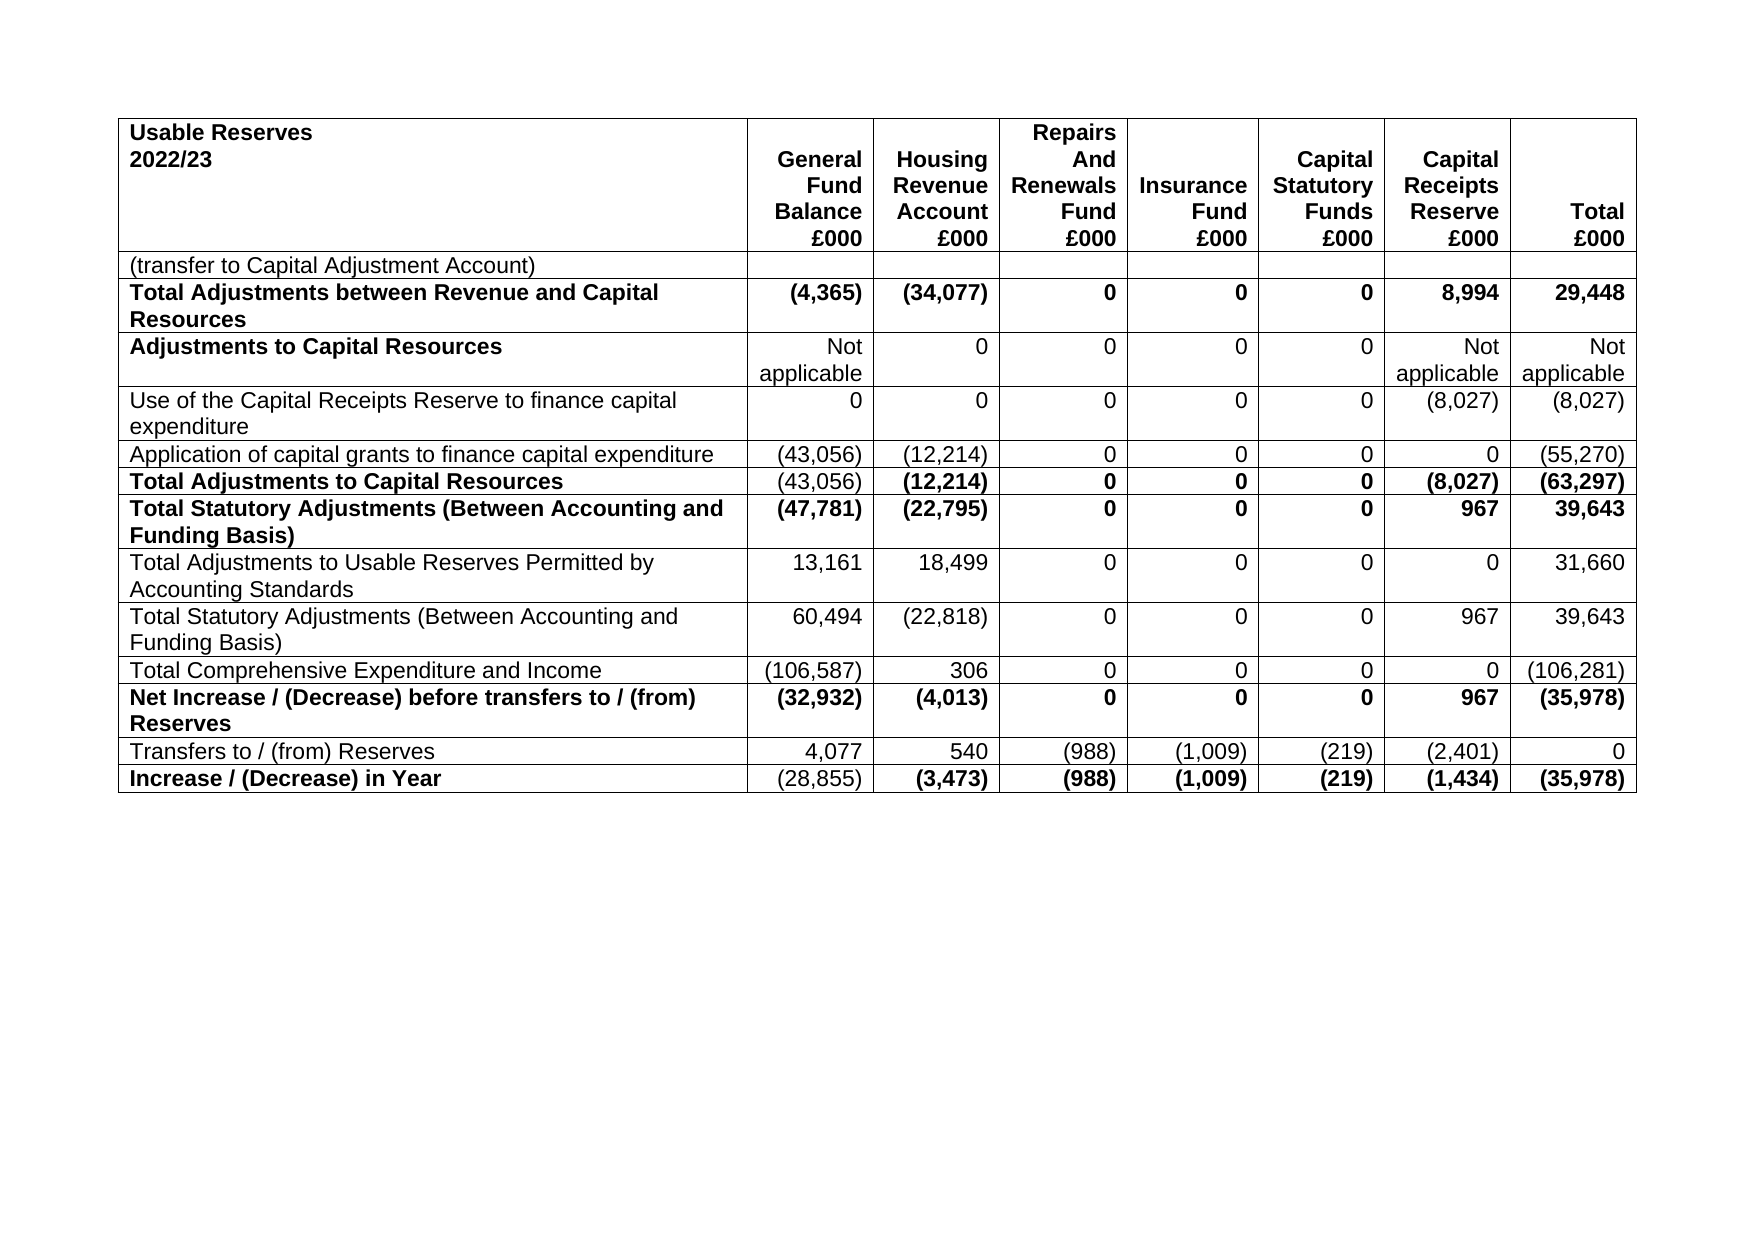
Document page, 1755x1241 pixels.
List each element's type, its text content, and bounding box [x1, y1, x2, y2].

table_cell (22,818) [874, 603, 999, 656]
table_header Total £000 [1511, 119, 1636, 251]
table_cell (1,434) [1385, 765, 1510, 792]
table_cell 0 [1259, 333, 1384, 386]
table_cell (8,027) [1511, 387, 1636, 439]
table_cell 0 [1128, 549, 1258, 602]
table_cell 0 [1385, 657, 1510, 683]
table_cell 0 [1128, 468, 1258, 494]
table_cell 0 [1259, 549, 1384, 602]
table_cell [1259, 252, 1384, 278]
table_cell 0 [1259, 468, 1384, 494]
table_cell 0 [1000, 441, 1127, 467]
table_cell (219) [1259, 738, 1384, 764]
table_cell 13,161 [748, 549, 873, 602]
table_cell 0 [1128, 495, 1258, 548]
table_cell 0 [1128, 387, 1258, 439]
table_cell (988) [1000, 738, 1127, 764]
table_cell Use of the Capital Receipts Reserve to finance capital expenditure [119, 387, 747, 439]
table_cell (4,013) [874, 684, 999, 737]
table_cell Total Statutory Adjustments (Between Accounting and Funding Basis) [119, 603, 747, 656]
table_cell (35,978) [1511, 765, 1636, 792]
table_cell Total Statutory Adjustments (Between Accounting and Funding Basis) [119, 495, 747, 548]
table_cell 0 [1259, 603, 1384, 656]
table_cell [1385, 252, 1510, 278]
table_cell Not applicable [1385, 333, 1510, 386]
table_cell 0 [1128, 657, 1258, 683]
table_cell 0 [1385, 441, 1510, 467]
table_cell (47,781) [748, 495, 873, 548]
table_cell (55,270) [1511, 441, 1636, 467]
table_cell [1128, 252, 1258, 278]
table_cell 0 [1000, 603, 1127, 656]
table_cell 39,643 [1511, 603, 1636, 656]
table_cell 0 [874, 333, 999, 386]
table_cell 0 [1128, 279, 1258, 332]
table_cell 0 [1128, 333, 1258, 386]
table_cell Transfers to / (from) Reserves [119, 738, 747, 764]
table_cell 0 [1259, 441, 1384, 467]
table_cell 29,448 [1511, 279, 1636, 332]
table_header Capital Receipts Reserve £000 [1385, 119, 1510, 251]
table_cell 0 [1000, 333, 1127, 386]
table_cell 0 [1385, 549, 1510, 602]
table_cell 0 [1128, 441, 1258, 467]
table_header Usable Reserves 2022/23 [119, 119, 747, 251]
table_cell 18,499 [874, 549, 999, 602]
table_cell 8,994 [1385, 279, 1510, 332]
table_cell (3,473) [874, 765, 999, 792]
table_cell 0 [748, 387, 873, 439]
table_cell (106,281) [1511, 657, 1636, 683]
table_cell Not applicable [748, 333, 873, 386]
table_cell 0 [1000, 468, 1127, 494]
table_cell Total Adjustments to Capital Resources [119, 468, 747, 494]
table_cell (4,365) [748, 279, 873, 332]
table_cell 0 [1128, 684, 1258, 737]
table_header General Fund Balance £000 [748, 119, 873, 251]
table_cell (2,401) [1385, 738, 1510, 764]
table_cell [874, 252, 999, 278]
table_cell (35,978) [1511, 684, 1636, 737]
table_cell Total Adjustments between Revenue and Capital Resources [119, 279, 747, 332]
table_header Housing Revenue Account £000 [874, 119, 999, 251]
table_cell 967 [1385, 603, 1510, 656]
table_cell (28,855) [748, 765, 873, 792]
table_cell (43,056) [748, 468, 873, 494]
table_cell (988) [1000, 765, 1127, 792]
table_cell 4,077 [748, 738, 873, 764]
table_cell Net Increase / (Decrease) before transfers to / (from) Reserves [119, 684, 747, 737]
table_cell 0 [1000, 279, 1127, 332]
table_cell 0 [1000, 495, 1127, 548]
table_cell 967 [1385, 495, 1510, 548]
table_cell (106,587) [748, 657, 873, 683]
table_cell Application of capital grants to finance capital expenditure [119, 441, 747, 467]
table_cell 967 [1385, 684, 1510, 737]
table_cell (63,297) [1511, 468, 1636, 494]
table_cell 0 [1511, 738, 1636, 764]
table_cell 306 [874, 657, 999, 683]
table_cell 60,494 [748, 603, 873, 656]
table_cell (34,077) [874, 279, 999, 332]
table_cell (8,027) [1385, 387, 1510, 439]
table_header Capital Statutory Funds £000 [1259, 119, 1384, 251]
table_cell 0 [1259, 495, 1384, 548]
table_cell [748, 252, 873, 278]
table_cell 540 [874, 738, 999, 764]
table_cell Total Comprehensive Expenditure and Income [119, 657, 747, 683]
table_header Insurance Fund £000 [1128, 119, 1258, 251]
table_cell 0 [1259, 657, 1384, 683]
table_cell (8,027) [1385, 468, 1510, 494]
table_cell 0 [1000, 684, 1127, 737]
table_cell 31,660 [1511, 549, 1636, 602]
table_header Repairs And Renewals Fund £000 [1000, 119, 1127, 251]
table_cell 0 [1259, 684, 1384, 737]
table_cell (12,214) [874, 441, 999, 467]
table_cell Total Adjustments to Usable Reserves Permitted by Accounting Standards [119, 549, 747, 602]
table_cell (1,009) [1128, 738, 1258, 764]
table_cell (32,932) [748, 684, 873, 737]
table_cell 0 [1128, 603, 1258, 656]
table_cell 39,643 [1511, 495, 1636, 548]
table_cell 0 [1000, 387, 1127, 439]
table_cell 0 [1000, 657, 1127, 683]
table_cell 0 [1259, 279, 1384, 332]
table_cell [1511, 252, 1636, 278]
table_cell (43,056) [748, 441, 873, 467]
table_cell (12,214) [874, 468, 999, 494]
table_cell (1,009) [1128, 765, 1258, 792]
table_cell Adjustments to Capital Resources [119, 333, 747, 386]
table_cell (219) [1259, 765, 1384, 792]
table_cell (transfer to Capital Adjustment Account) [119, 252, 747, 278]
table_cell Increase / (Decrease) in Year [119, 765, 747, 792]
table_cell [1000, 252, 1127, 278]
table_cell (22,795) [874, 495, 999, 548]
table_cell 0 [874, 387, 999, 439]
table_cell 0 [1259, 387, 1384, 439]
table_cell Not applicable [1511, 333, 1636, 386]
table_cell 0 [1000, 549, 1127, 602]
